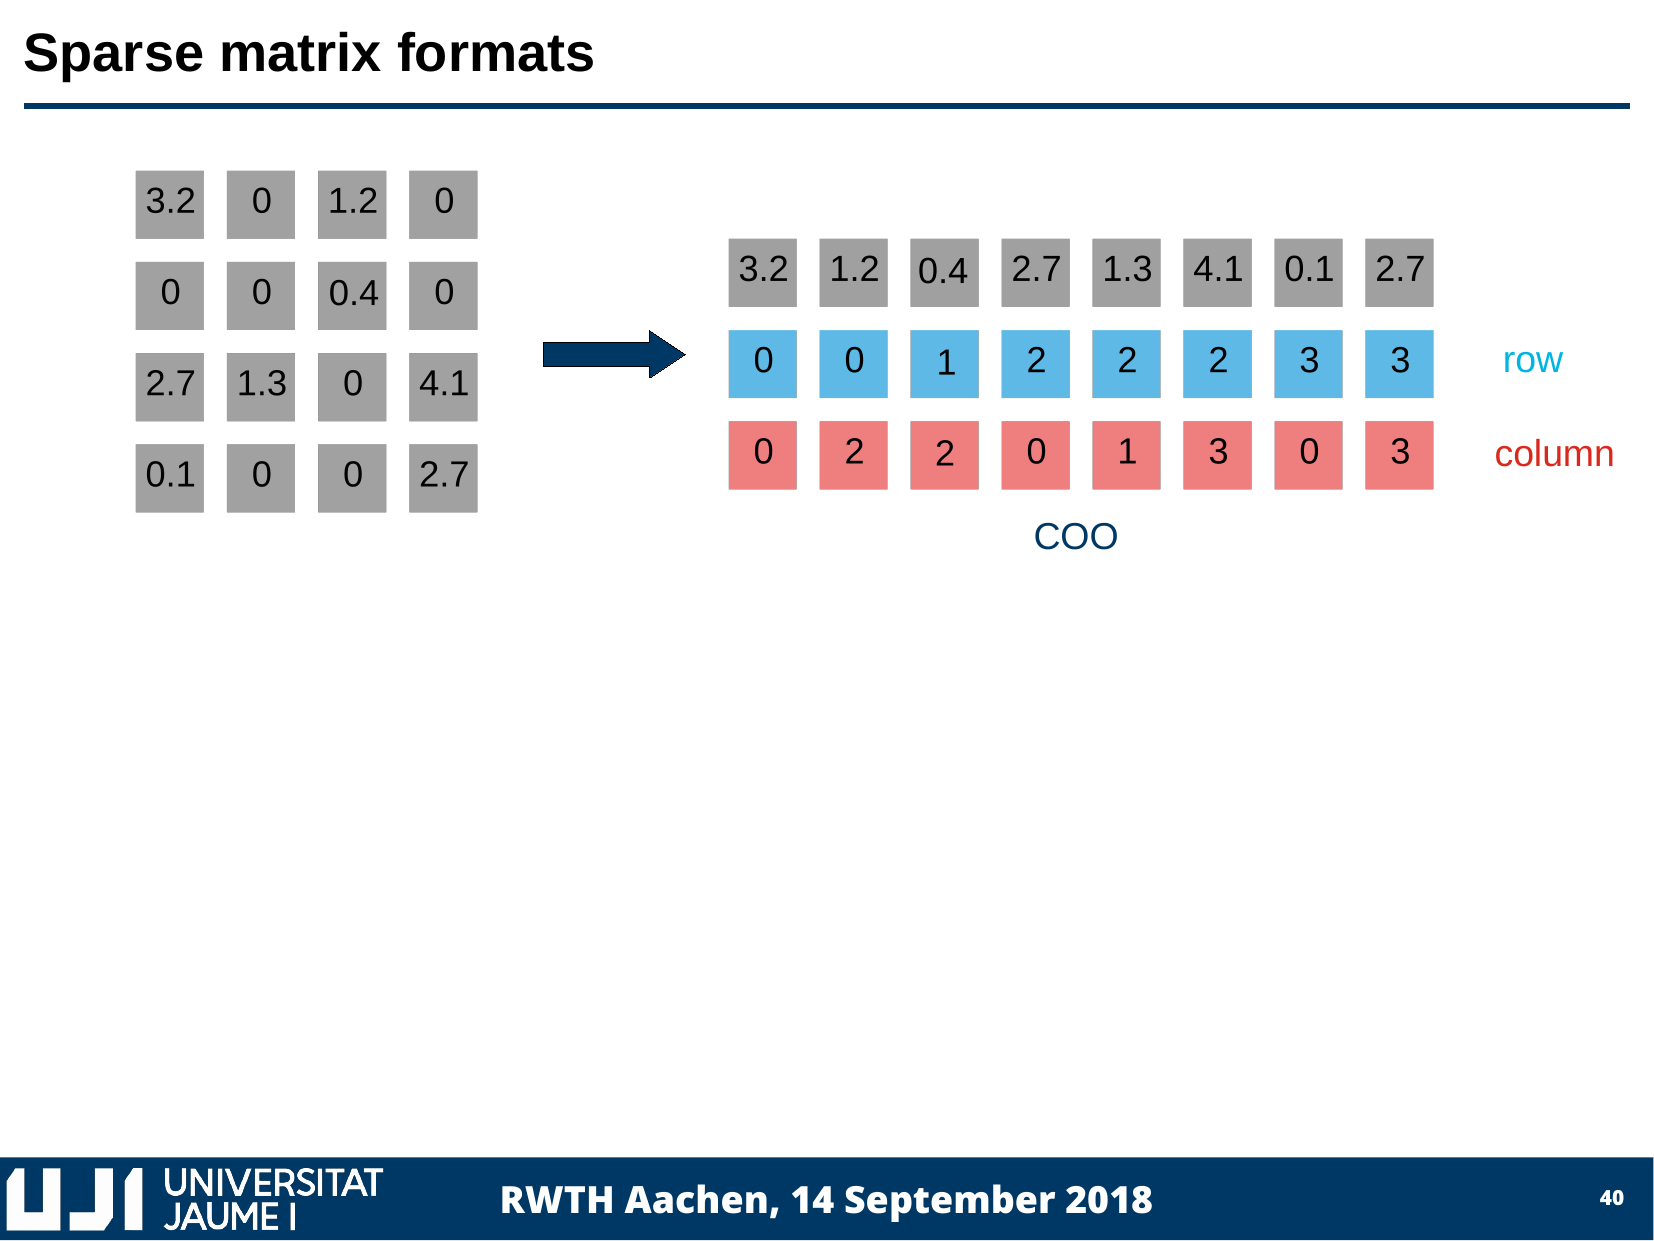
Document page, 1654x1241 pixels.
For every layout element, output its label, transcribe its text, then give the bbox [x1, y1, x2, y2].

picture [128, 163, 485, 520]
text_box COO [1018, 507, 1134, 565]
picture [721, 231, 1441, 497]
text_box column [1479, 425, 1630, 483]
title Sparse matrix formats [23, 0, 1630, 107]
text_box row [1488, 330, 1579, 388]
picture [0, 1158, 390, 1241]
text_box [543, 330, 686, 378]
